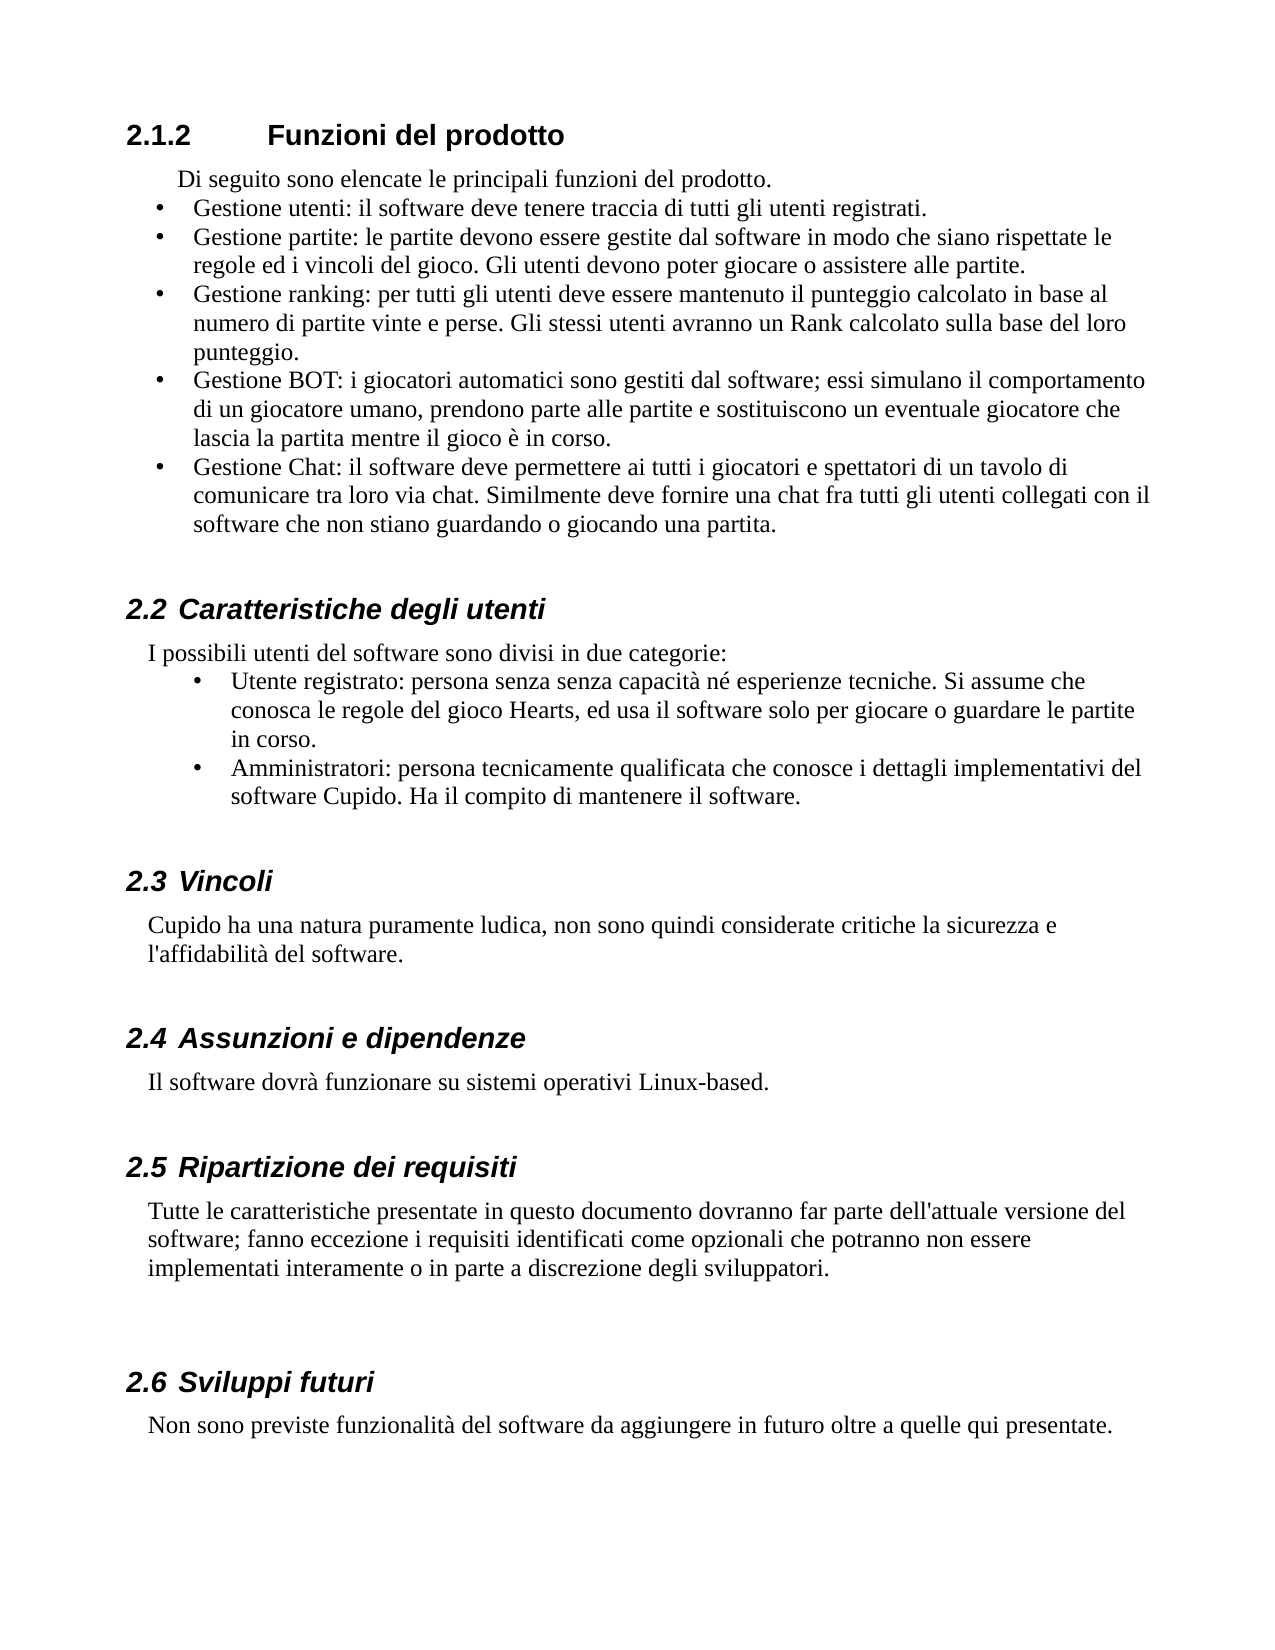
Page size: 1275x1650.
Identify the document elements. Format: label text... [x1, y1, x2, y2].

list Gestione Chat: il software deve permettere ai tutti i giocatori e spettatori di un tavolo di comunicare tra loro via chat. Similmente deve fornire una chat fra tutti gli utenti collegati con il software che non stiano guardando o giocando una partita. [156, 452, 1157, 538]
subtitle Ripartizione dei requisiti [118, 1150, 1157, 1183]
list Utente registrato: persona senza senza capacità né esperienze tecniche. Si assume che conosca le regole del gioco Hearts, ed usa il software solo per giocare o guardare le partite in corso. [193, 666, 1157, 753]
subtitle Funzioni del prodotto [118, 118, 1157, 152]
subtitle Assunzioni e dipendenze [118, 1021, 1157, 1055]
subtitle Vincoli [118, 864, 1157, 897]
list Gestione ranking: per tutti gli utenti deve essere mantenuto il punteggio calcolato in base al numero di partite vinte e perse. Gli stessi utenti avranno un Rank calcolato sulla base del loro punteggio. [156, 279, 1157, 365]
list Amministratori: persona tecnicamente qualificata che conosce i dettagli implementativi del software Cupido. Ha il compito di mantenere il software. [193, 753, 1157, 810]
list Gestione partite: le partite devono essere gestite dal software in modo che siano rispettate le regole ed i vincoli del gioco. Gli utenti devono poter giocare o assistere alle partite. [156, 222, 1157, 279]
list Gestione utenti: il software deve tenere traccia di tutti gli utenti registrati. [156, 193, 1157, 222]
list Gestione BOT: i giocatori automatici sono gestiti dal software; essi simulano il comportamento di un giocatore umano, prendono parte alle partite e sostituiscono un eventuale giocatore che lascia la partita mentre il gioco è in corso. [156, 365, 1157, 452]
subtitle Sviluppi futuri [118, 1364, 1157, 1398]
text Tutte le caratteristiche presentate in questo documento dovranno far parte dell'attuale versione del software; fanno eccezione i requisiti identificati come opzionali che potranno non essere implementati interamente o in parte a discrezione degli sviluppatori. [148, 1196, 1157, 1282]
subtitle Caratteristiche degli utenti [118, 592, 1157, 625]
text Cupido ha una natura puramente ludica, non sono quindi considerate critiche la sicurezza e l'affidabilità del software. [148, 910, 1157, 967]
text I possibili utenti del software sono divisi in due categorie: [148, 638, 1157, 666]
text Di seguito sono elencate le principali funzioni del prodotto. [177, 164, 1157, 193]
text Il software dovrà funzionare su sistemi operativi Linux-based. [148, 1067, 1157, 1096]
text Non sono previste funzionalità del software da aggiungere in futuro oltre a quelle qui presentate. [148, 1411, 1157, 1439]
